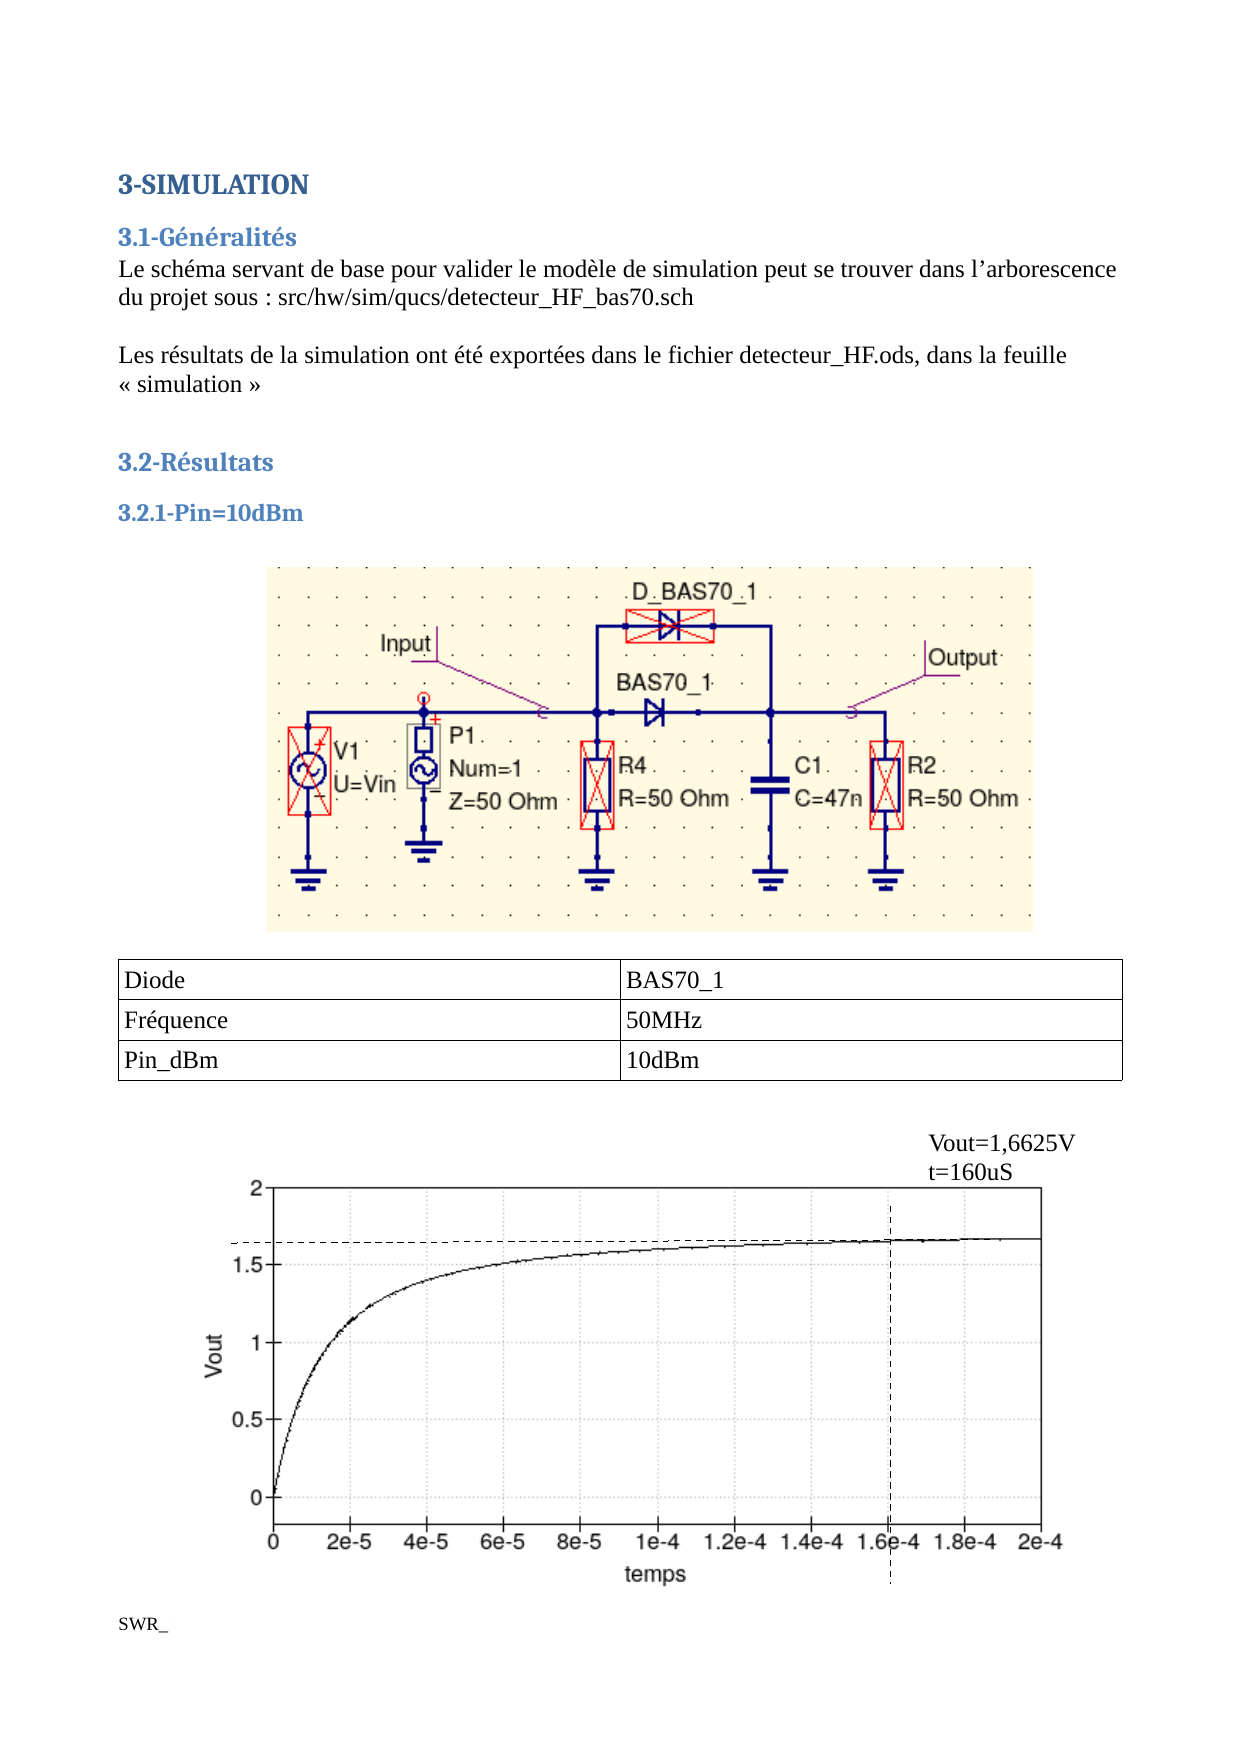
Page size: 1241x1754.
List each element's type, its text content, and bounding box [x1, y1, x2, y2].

table_header BAS70_1 [621, 960, 1122, 999]
text Les résultats de la simulation ont été exportées dans le fichier detecteur_HF.ods, dans la feuille « simulation » [118, 340, 1122, 397]
picture [168, 1166, 1072, 1636]
subtitle 3.2.1-Pin=10dBm [118, 499, 1122, 528]
table_cell Fréquence [119, 1000, 620, 1039]
subtitle 3-SIMULATION [118, 168, 1122, 202]
table_cell 10dBm [621, 1041, 1122, 1080]
subtitle 3.1-Généralités [118, 222, 1122, 254]
table_cell Pin_dBm [119, 1041, 620, 1080]
subtitle 3.2-Résultats [118, 447, 1122, 478]
table_header Diode [119, 960, 620, 999]
text Le schéma servant de base pour valider le modèle de simulation peut se trouver dans l’arborescence du projet sous : src/hw/sim/qucs/detecteur_HF_bas70.sch [118, 254, 1122, 311]
table_cell 50MHz [621, 1000, 1122, 1039]
picture [266, 567, 1034, 932]
